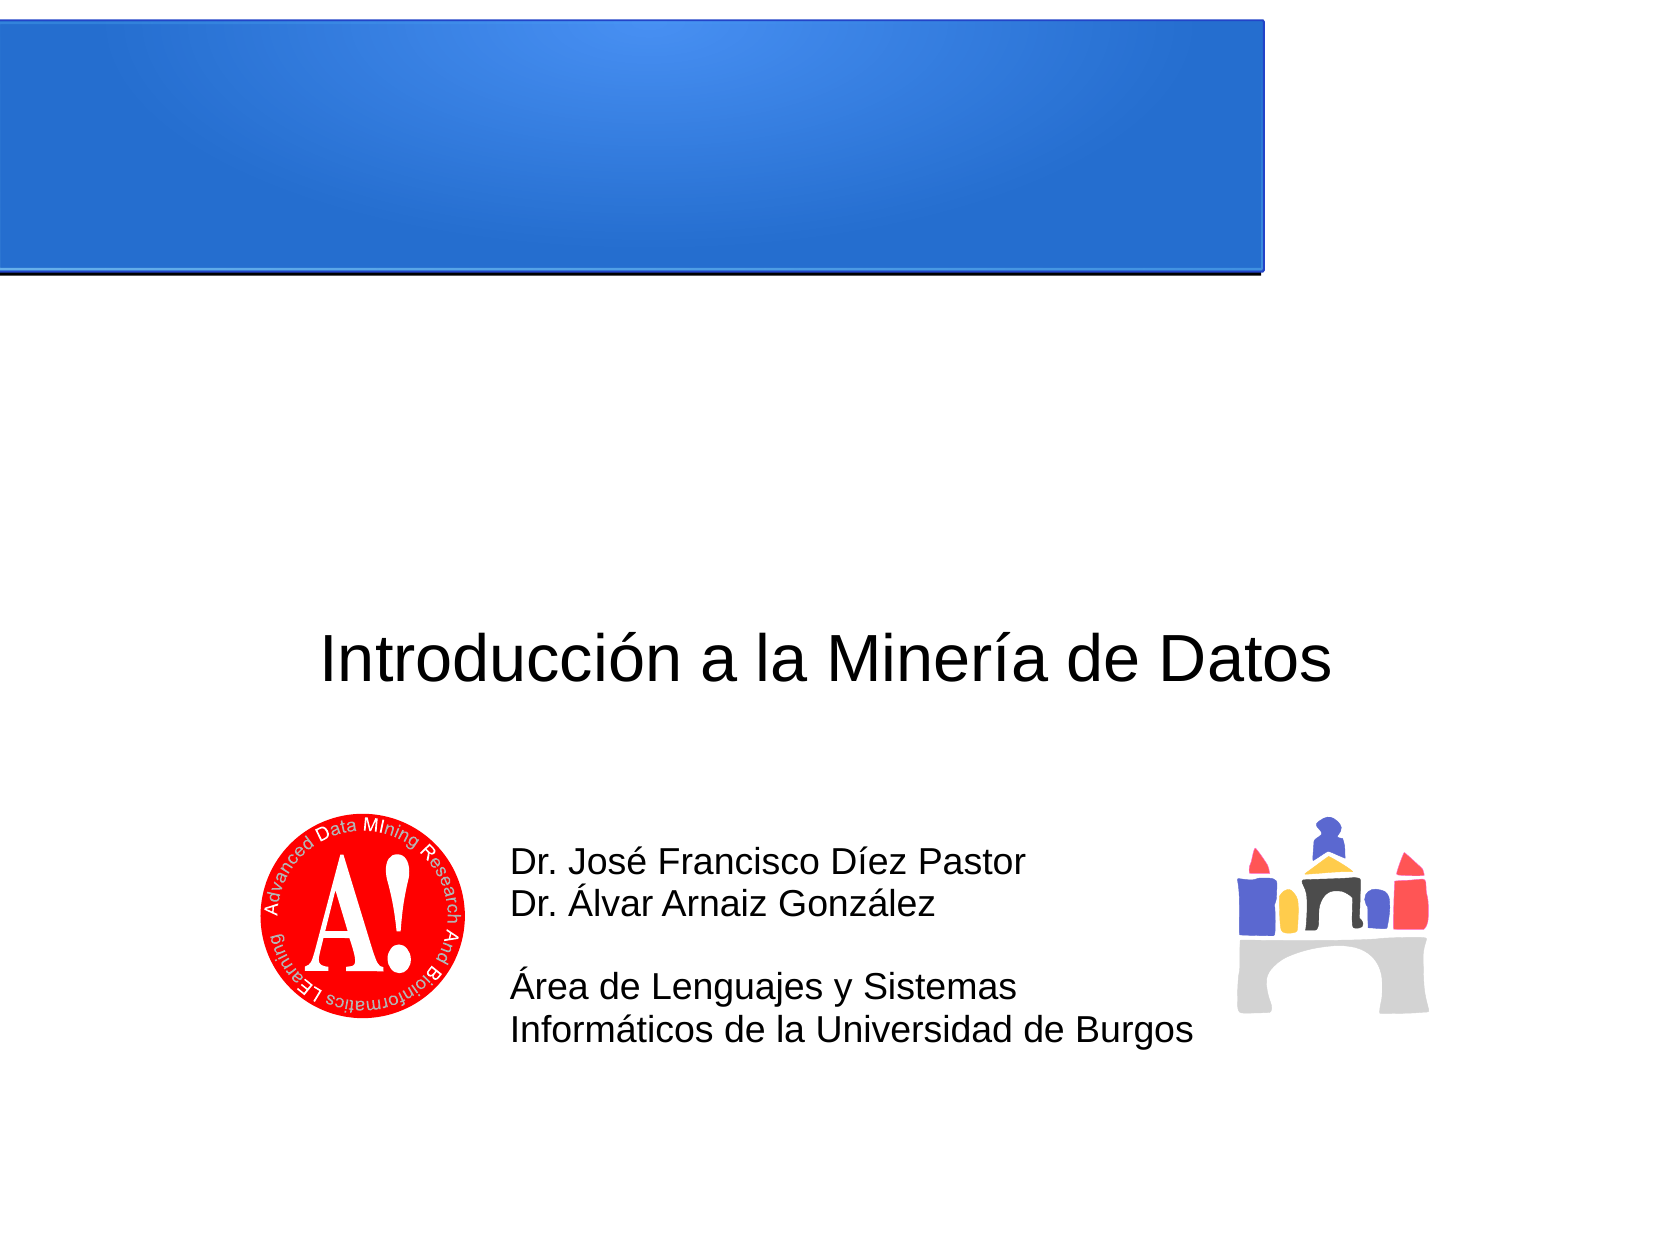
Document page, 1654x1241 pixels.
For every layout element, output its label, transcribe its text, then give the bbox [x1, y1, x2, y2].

picture [1235, 816, 1430, 1016]
text_box Dr. José Francisco Díez Pastor Dr. Álvar Arnaiz González Área de Lenguajes y Sistemas Informáticos de la Universidad de Burgos [495, 832, 1216, 1058]
picture [260, 813, 466, 1019]
subtitle Introducción a la Minería de Datos [82, 299, 1571, 1019]
